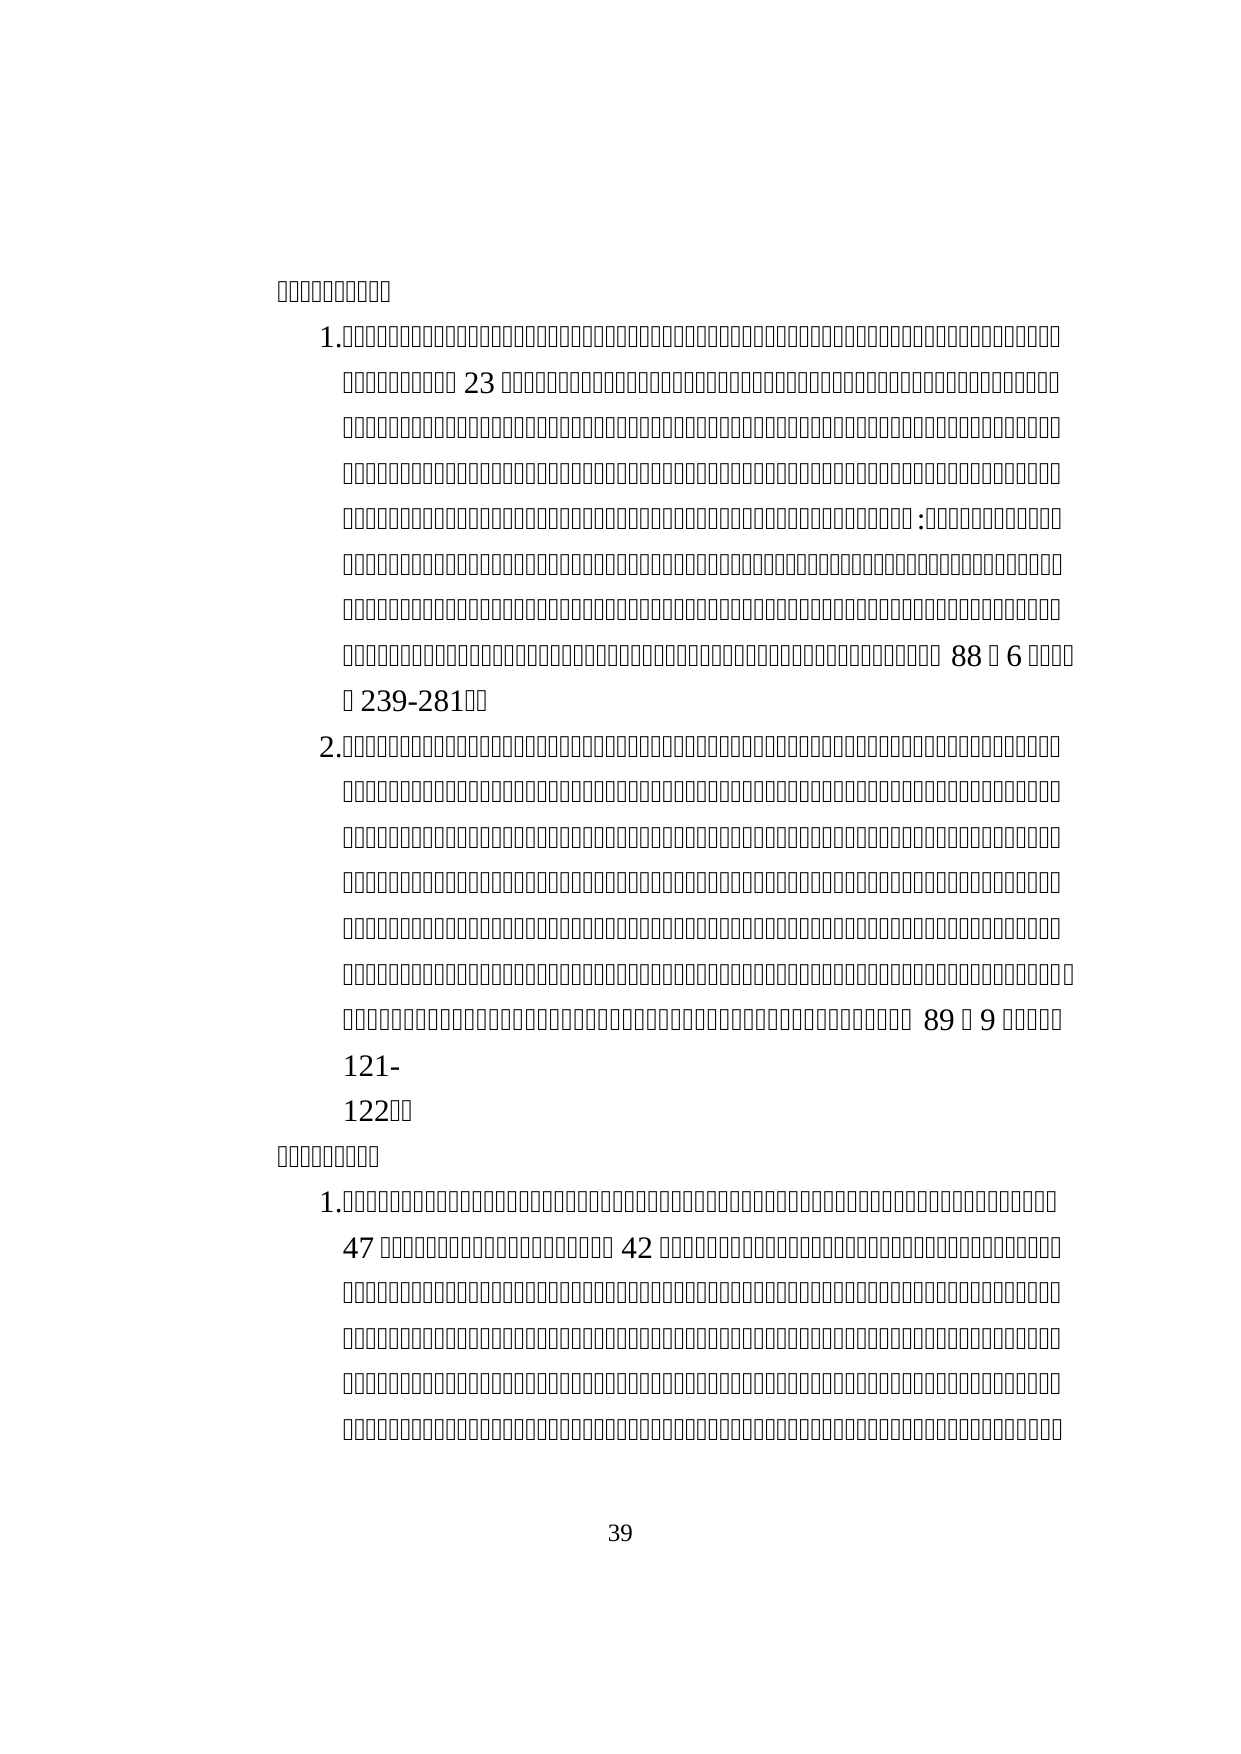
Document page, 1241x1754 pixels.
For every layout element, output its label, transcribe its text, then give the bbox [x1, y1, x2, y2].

text 1.按扣繳稅款及其相關罰鍰乃公法上之作為義務及金錢上給付義務，公司雖為法人，惟在法律上並無不能履行義務之情事，此與稅捐稽徵法第47條規定扣繳義務人應處徒刑之規定（如該法第42條關於違反扣繳義務之刑罰），於公司法規定之公司負責人適用之，二者大異其趣，因法人無法服徒刑，乃改以其負責人（自然人）為處罰對象。尤有進者，倘公司於支付交易價金予其他法律主體（即納稅義務人，以下簡稱所得人）後，負責人復依前揭規定補繳未扣繳稅款及罰鍰，則所得人是否因而免負繳付稅款及罰鍰（漏稅罰）之義務，而負責人是否對所得人有求償權，法律均付闕如，且負責人既未因其公司與所得人間之經濟交易行為而獲得任何利益，所得稅法卻一方面增加負責人在法律上原無之扣繳稅款及罰鍰義務，另一方面不僅免除公司原可履行之扣繳及給付罰鍰義務，更無端免除所得人原應負擔之納稅及罰鍰義務，並至少衍生無謂之求 [319, 1176, 1063, 1449]
text 1.含形式阻卻違憲事由審查及實質阻卻違憲事由審查，惟本案係所得稅法條文規定有違憲疑義，是以，以下主要以實質阻卻違憲事由為審查標準。換言之，依我國憲法第23條規定：「以上各條列舉之自由權利，除為防止妨礙他人自由、避免緊急危難、維持社會秩序，或增進公共利益所必要者外，不得以法律限制之。」其中「所必要者」之用語，即屬「比例原則」之具體規定。所謂「比例原則」，係從「方法」及「目的」之關聯性，來檢視國家行為的合憲性，乃屬法治國家重要基本原則之一，其主要目的在保護人民之自由與權利免於遭受國家行為之過當侵害，對於保障基本權利而言，深具意義。依學界與實務上通說，「比例原則」可以分為三個下位原則，即：「適合性原則」:限制基本權利之措施必須能夠達到所預期之目的；「必要性原則」：在適合達到目的之多種手段中，應選擇對人民侵害最小之手段；「狹義比例原則」：對於基本權利之侵害程度與所欲達到之目的間，必須處於一種合理且適度的關係，此項原則主要著重於「受限制之利益」與「受保護之利益」間之「利益衡量」，期能達到利益和諧之目的（參陳新民，論憲法人民基本權利的限制，憲法基本權利之基本理論（上冊），元照出版，民國88年6月五版，頁239-281）。 [319, 311, 1063, 721]
text 2.至於平等原則之違憲檢驗模型，合目的性審查模型應該是可採之平等權審查模型，即第一步驟為判斷差別待遇行為係來自於平等權的義務人（是否來自於公權力機關）。第二，國家公權力機關對於兩個（組）可以相比較的案例作了差別待遇，此為「可相提並論性」的檢驗。第三，構成差別待遇的理由，找出行政機關或其他公權力機關作成差別待遇的理由為何。第四，差別待遇的理由是否為憲法所允許，假使是行政機關的行政行為，則不只檢驗其差別待遇之理由是否合憲，而且必須先檢驗是否合法，換言之，差別待遇理由必須合乎法秩序的要求。第五，差別待遇的理由和全部差別待遇的法律效果之間是否有適當的（合理的）事理上面的關聯性，即差別待遇的理由能否正當化全部的差別待遇措施。最後一個步驟為體系正義的要求，質言之，雖然理由只要合理即可，但是必須一貫，在同一類型及同一體系裡面，要作差別待遇時，要用同一個理由（許宗力，從大法官解釋看平等原則與違憲審查，憲法解釋之理論與實務，中央研究院中山人文社會科學研究所，民國89年9月初版，頁121- 122）。 [319, 721, 1063, 1131]
text （二）聲請人之理由 [277, 1131, 1063, 1176]
text （一）本案審查模型： [277, 266, 1063, 311]
